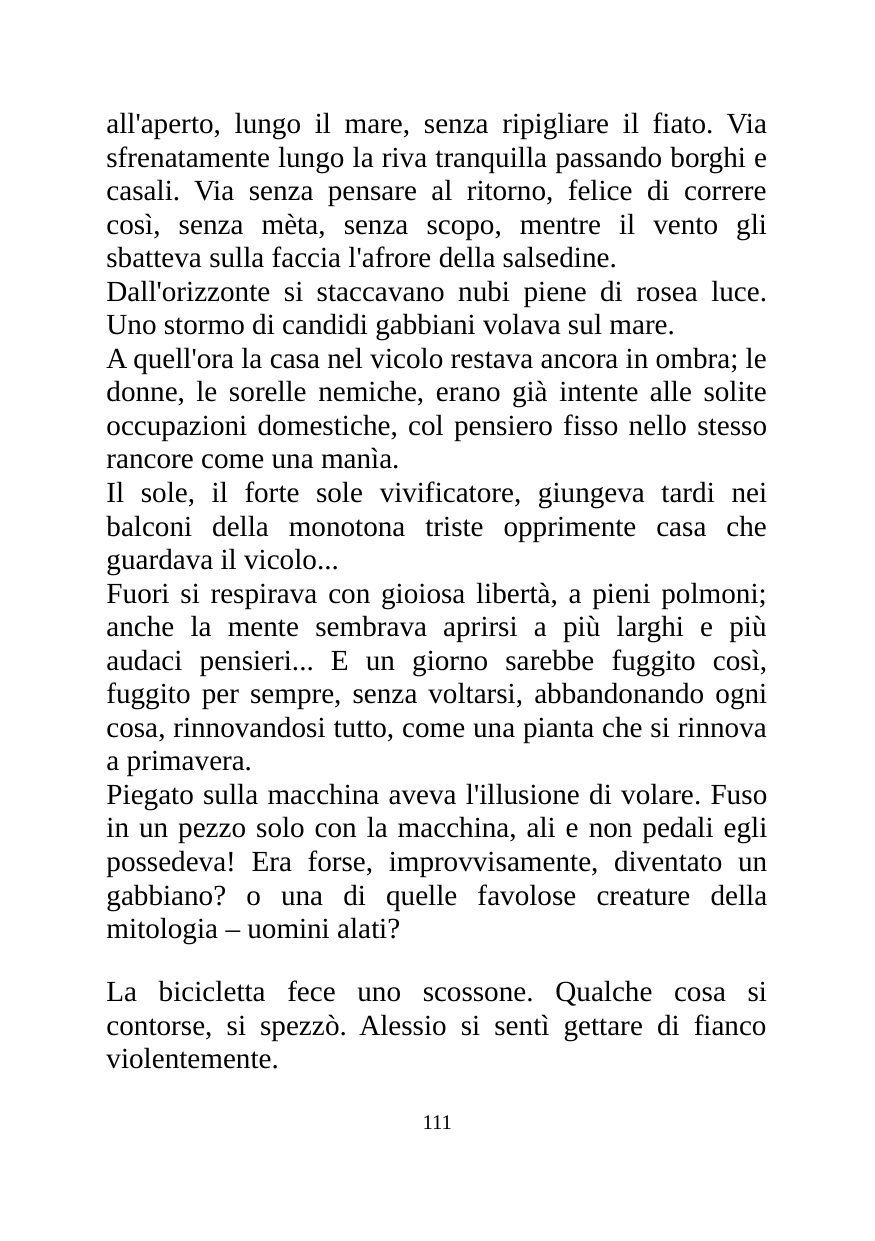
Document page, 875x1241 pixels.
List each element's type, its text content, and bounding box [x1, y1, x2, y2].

text A quell'ora la casa nel vicolo restava ancora in ombra; le donne, le sorelle nemiche, erano già intente alle solite occupazioni domestiche, col pensiero fisso nello stesso rancore come una manìa. [106, 341, 768, 475]
text La bicicletta fece uno scossone. Qualche cosa si contorse, si spezzò. Alessio si sentì gettare di fianco violentemente. [106, 974, 768, 1075]
text Il sole, il forte sole vivificatore, giungeva tardi nei balconi della monotona triste opprimente casa che guardava il vicolo... [106, 475, 768, 576]
text Dall'orizzonte si staccavano nubi piene di rosea luce. Uno stormo di candidi gabbiani volava sul mare. [106, 274, 768, 341]
text all'aperto, lungo il mare, senza ripigliare il fiato. Via sfrenatamente lungo la riva tranquilla passando borghi e casali. Via senza pensare al ritorno, felice di correre così, senza mèta, senza scopo, mentre il vento gli sbatteva sulla faccia l'afrore della salsedine. [106, 106, 768, 274]
text Fuori si respirava con gioiosa libertà, a pieni polmoni; anche la mente sembrava aprirsi a più larghi e più audaci pensieri... E un giorno sarebbe fuggito così, fuggito per sempre, senza voltarsi, abbandonando ogni cosa, rinnovandosi tutto, come una pianta che si rinnova a primavera. [106, 576, 768, 777]
text Piegato sulla macchina aveva l'illusione di volare. Fuso in un pezzo solo con la macchina, ali e non pedali egli possedeva! Era forse, improvvisamente, diventato un gabbiano? o una di quelle favolose creature della mitologia – uomini alati? [106, 777, 768, 945]
